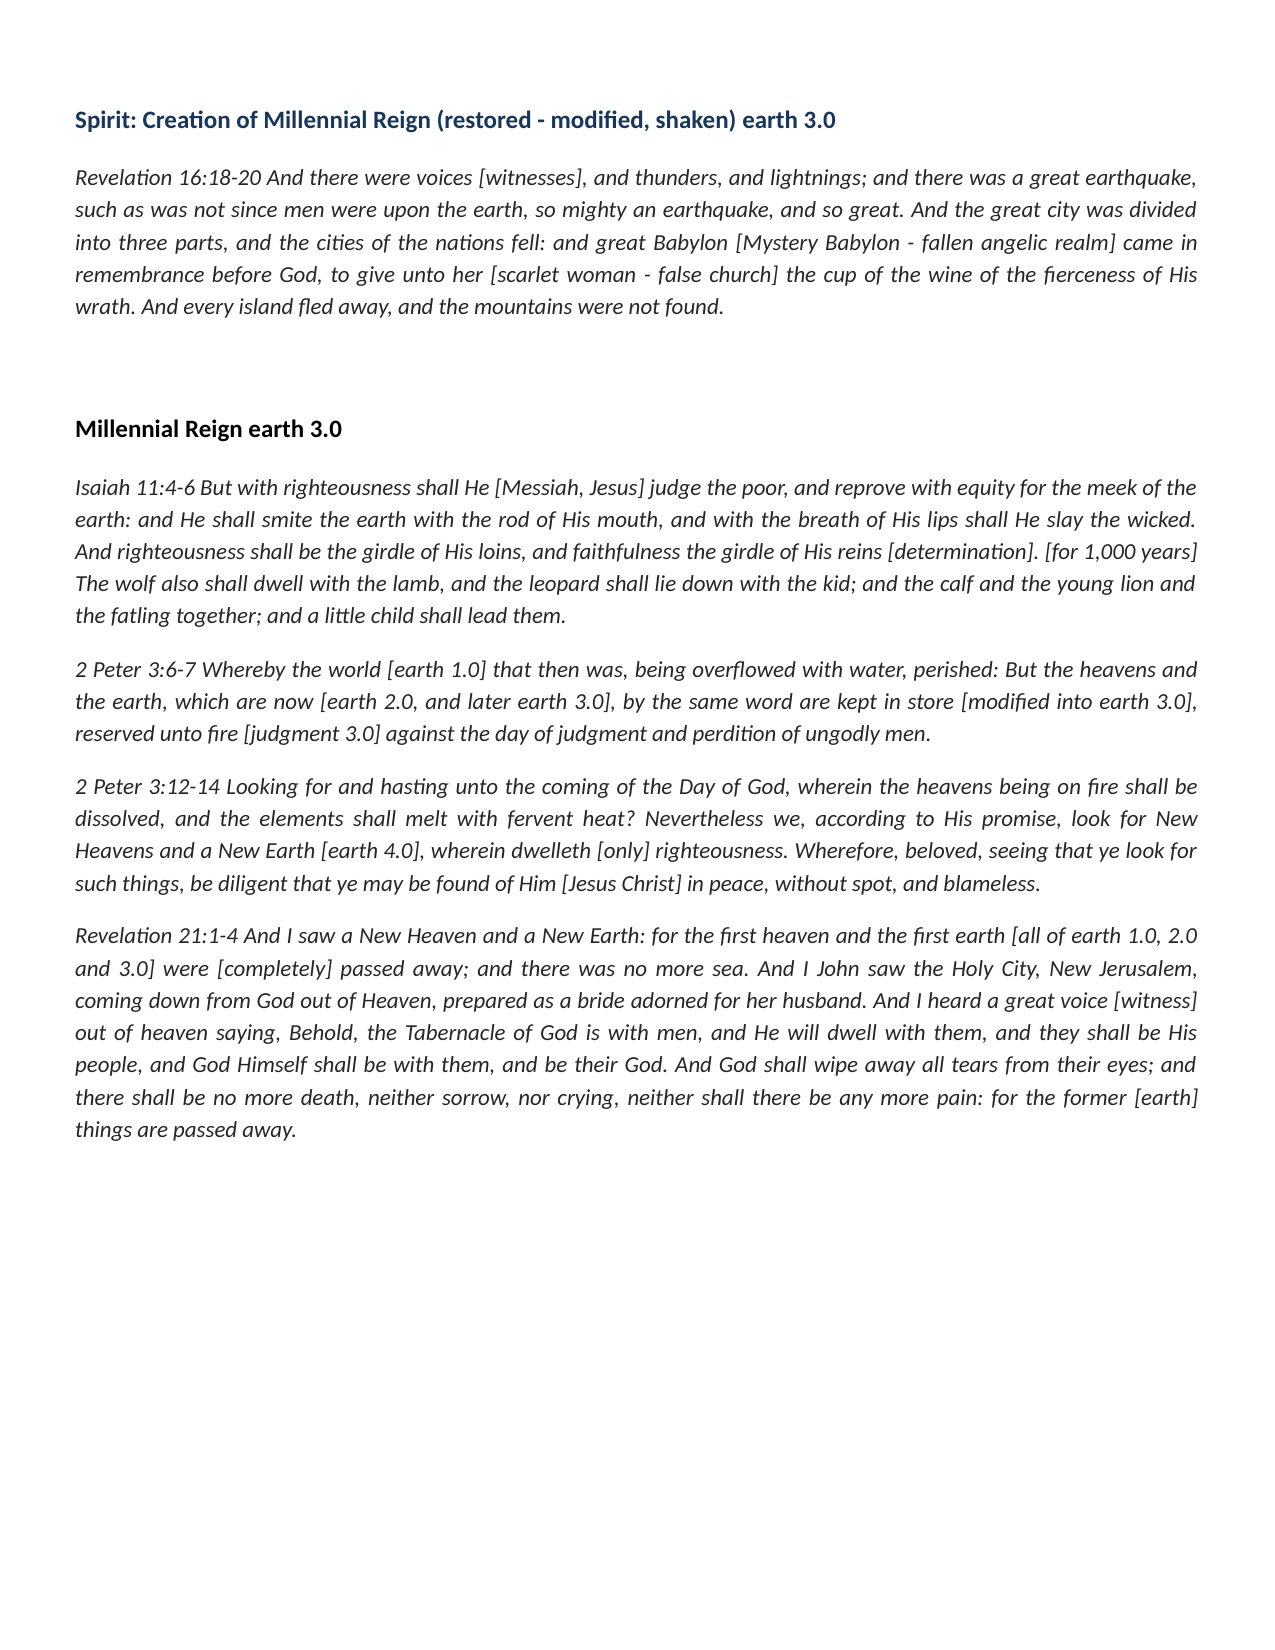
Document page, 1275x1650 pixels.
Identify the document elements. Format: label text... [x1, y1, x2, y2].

text Spirit: Creation of Millennial Reign (restored - modified, shaken) earth 3.0 [75, 75, 1200, 134]
text Revelation 21:1-4 And I saw a New Heaven and a New Earth: for the first heaven and the first earth [all of earth 1.0, 2.0 and 3.0] were [completely] passed away; and there was no more sea. And I John saw the Holy City, New Jerusalem, coming down from God out of Heaven, prepared as a bride adorned for her husband. And I heard a great voice [witness] out of heaven saying, Behold, the Tabernacle of God is with men, and He will dwell with them, and they shall be His people, and God Himself shall be with them, and be their God. And God shall wipe away all tears from their eyes; and there shall be no more death, neither sorrow, nor crying, neither shall there be any more pain: for the former [earth] things are passed away. [75, 922, 1200, 1143]
text Millennial Reign earth 3.0 [75, 413, 1200, 444]
text Isaiah 11:4-6 But with righteousness shall He [Messiah, Jesus] judge the poor, and reprove with equity for the meek of the earth: and He shall smite the earth with the rod of His mouth, and with the breath of His lips shall He slay the wicked. And righteousness shall be the girdle of His loins, and faithfulness the girdle of His reins [determination]. [for 1,000 years] The wolf also shall dwell with the lamb, and the leopard shall lie down with the kid; and the calf and the young lion and the fatling together; and a little child shall lead them. [75, 473, 1200, 630]
text 2 Peter 3:12-14 Looking for and hasting unto the coming of the Day of God, wherein the heavens being on fire shall be dissolved, and the elements shall melt with fervent heat? Nevertheless we, according to His promise, look for New Heavens and a New Earth [earth 4.0], wherein dwelleth [only] righteousness. Wherefore, beloved, seeing that ye look for such things, be diligent that ye may be found of Him [Jesus Christ] in peace, without spot, and blameless. [75, 772, 1200, 897]
text Revelation 16:18-20 And there were voices [witnesses], and thunders, and lightnings; and there was a great earthquake, such as was not since men were upon the earth, so mighty an earthquake, and so great. And the great city was divided into three parts, and the cities of the nations fell: and great Babylon [Mystery Babylon - fallen angelic realm] came in remembrance before God, to give unto her [scarlet woman - false church] the cup of the wine of the fierceness of His wrath. And every island fled away, and the mountains were not found. [75, 163, 1200, 320]
text 2 Peter 3:6-7 Whereby the world [earth 1.0] that then was, being overflowed with water, perished: But the heavens and the earth, which are now [earth 2.0, and later earth 3.0], by the same word are kept in store [modified into earth 3.0], reserved unto fire [judgment 3.0] against the day of judgment and perdition of ungodly men. [75, 655, 1200, 747]
